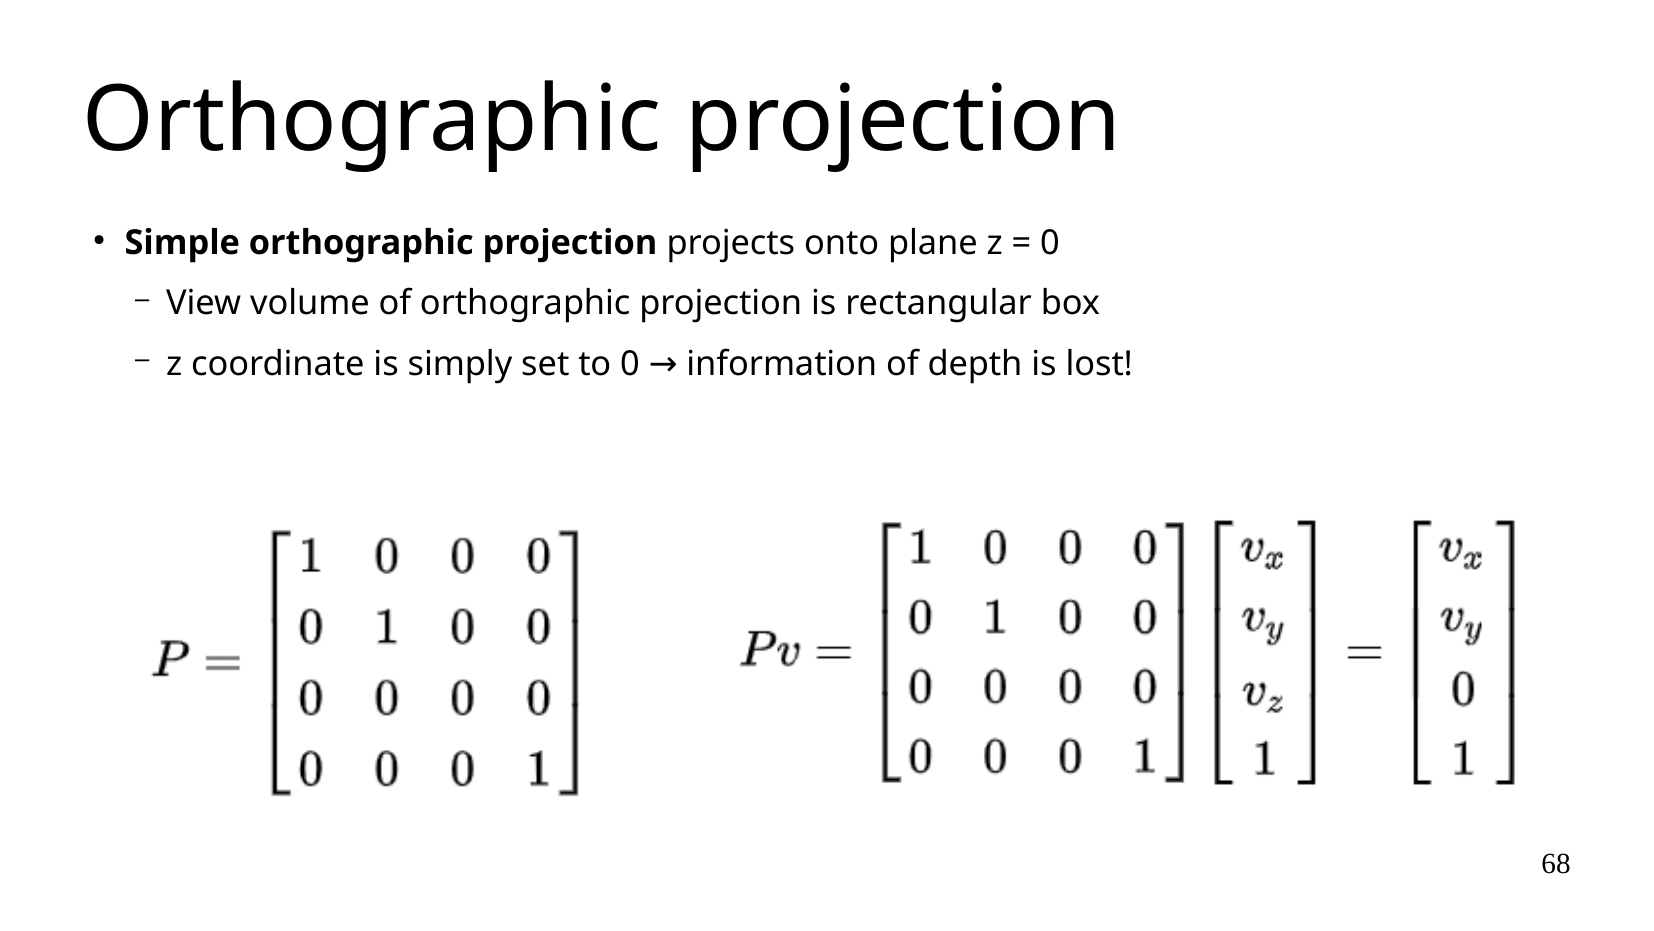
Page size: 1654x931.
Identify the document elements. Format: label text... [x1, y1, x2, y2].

list Simple orthographic projection projects onto plane z = 0 View volume of orthographic projection is rectangular box z coordinate is simply set to 0 → information of depth is lost! [82, 217, 1571, 391]
title Orthographic projection [82, 37, 1571, 193]
picture [720, 496, 1540, 811]
picture [120, 517, 600, 811]
